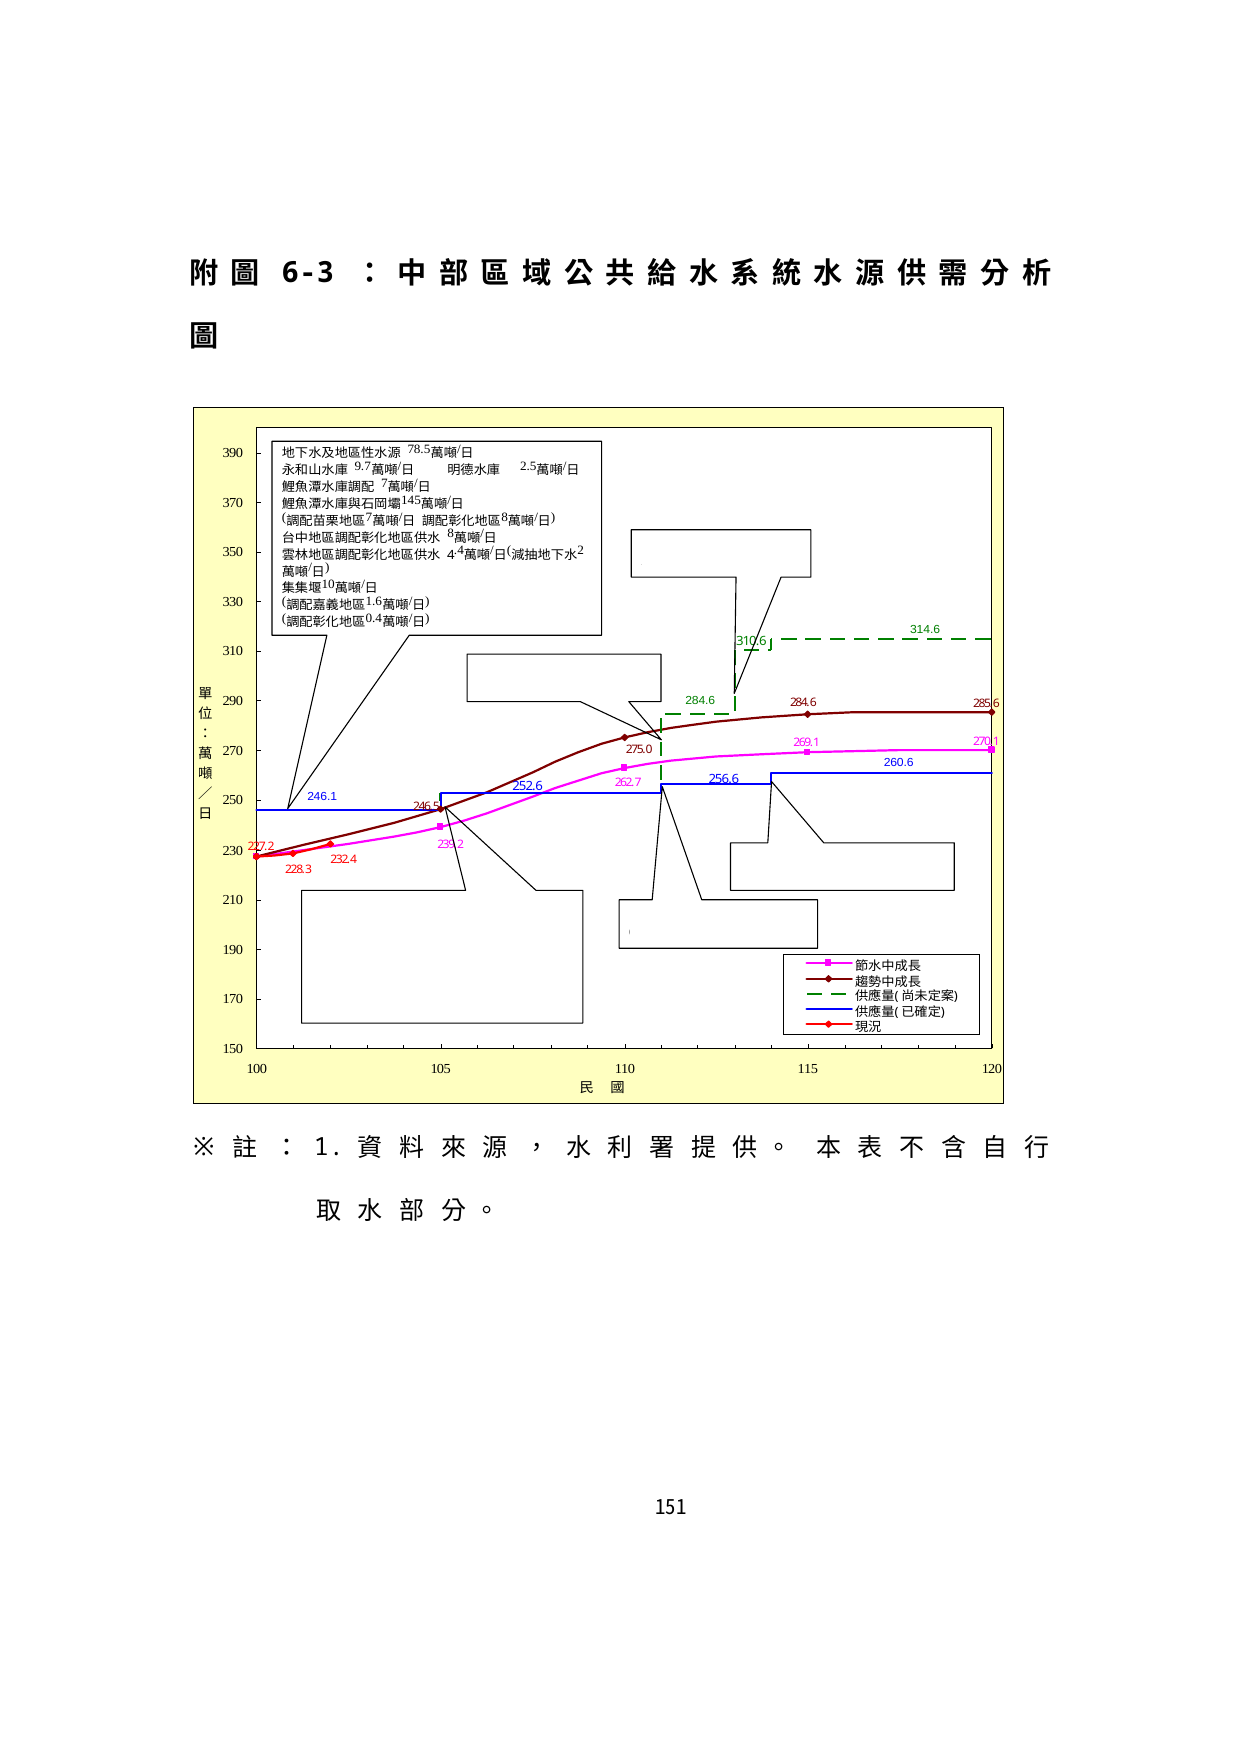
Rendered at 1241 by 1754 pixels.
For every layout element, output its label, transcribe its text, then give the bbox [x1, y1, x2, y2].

text ※註：1.資料來源，水利署提供。本表不含自行取水部分。 [183, 1104, 1058, 1229]
text 附圖6-3：中部區域公共給水系統水源供需分析圖 [183, 229, 1058, 354]
